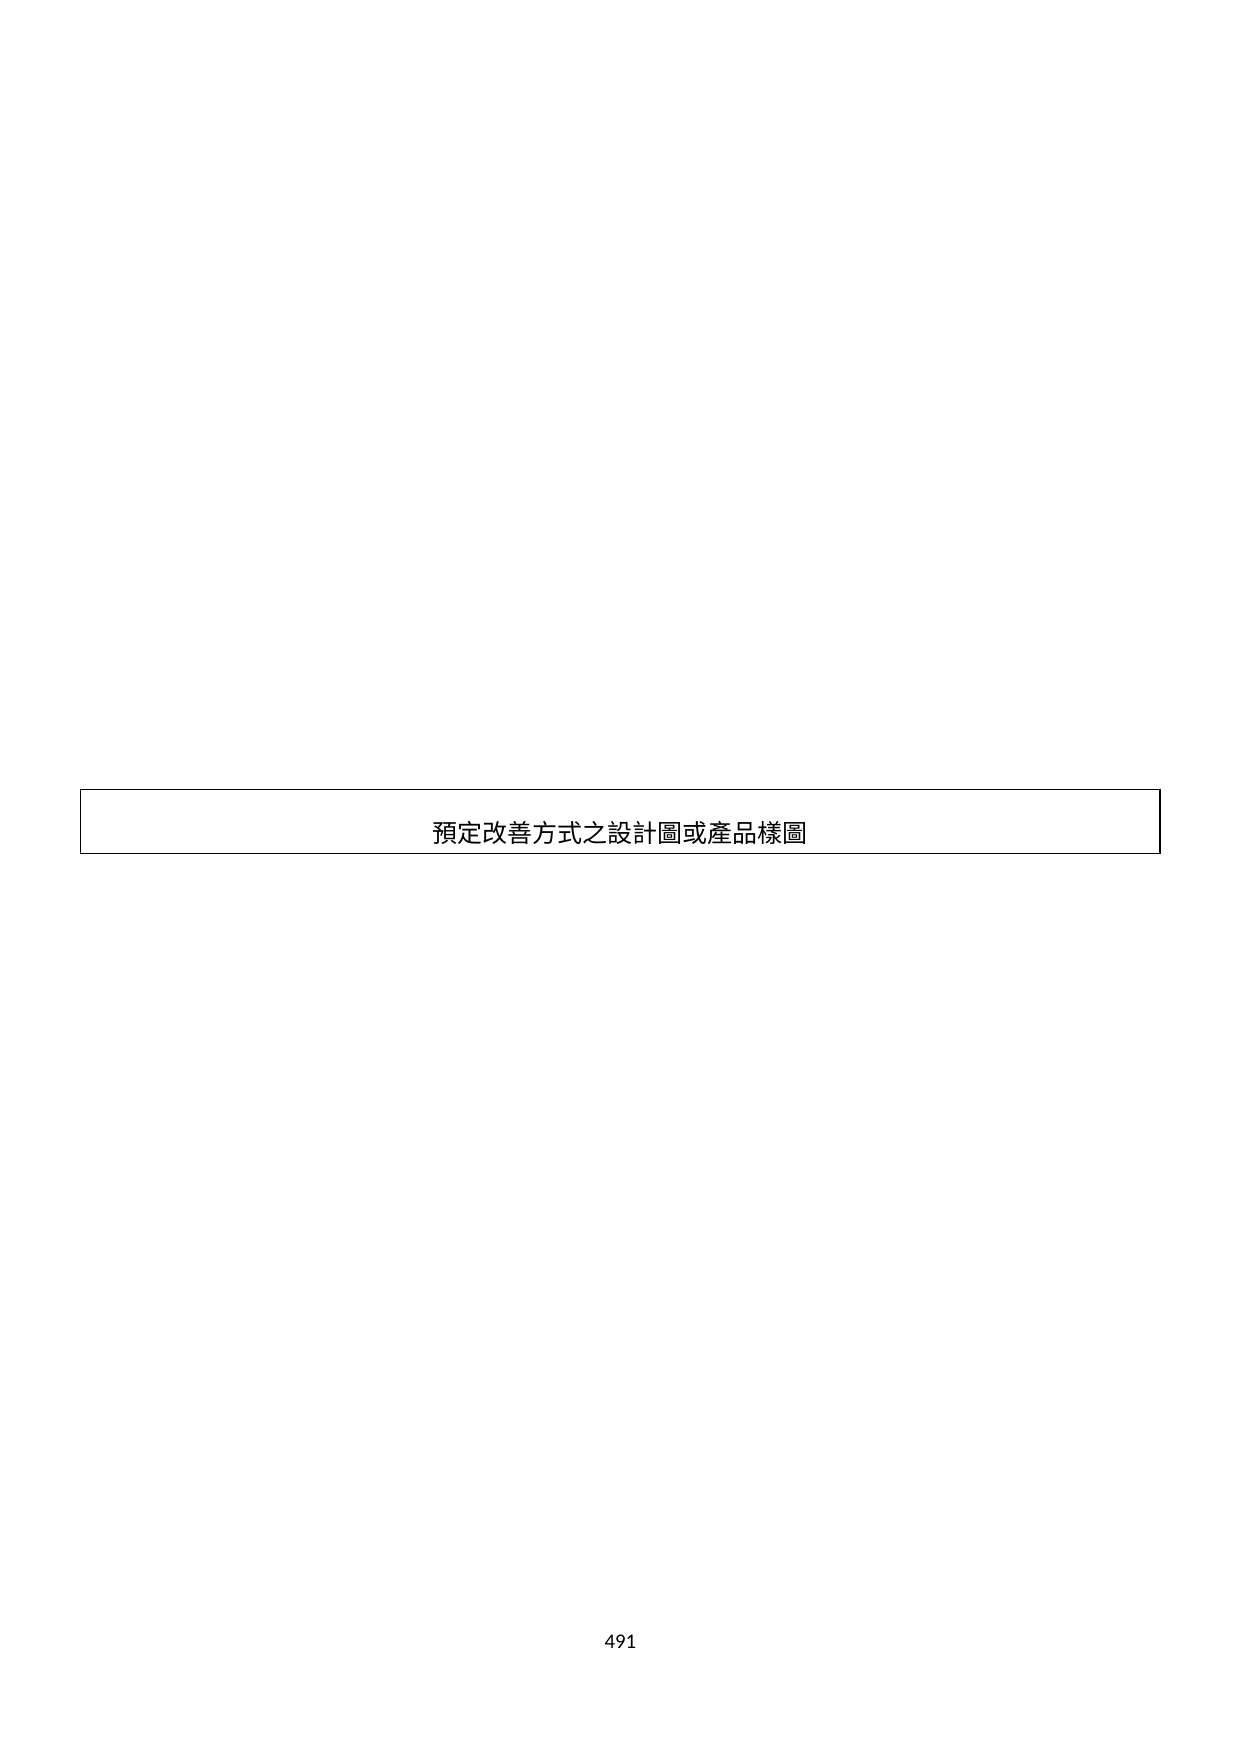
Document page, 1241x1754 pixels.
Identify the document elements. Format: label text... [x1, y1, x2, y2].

table_header 預定改善方式之設計圖或產品樣圖 [81, 790, 1159, 853]
